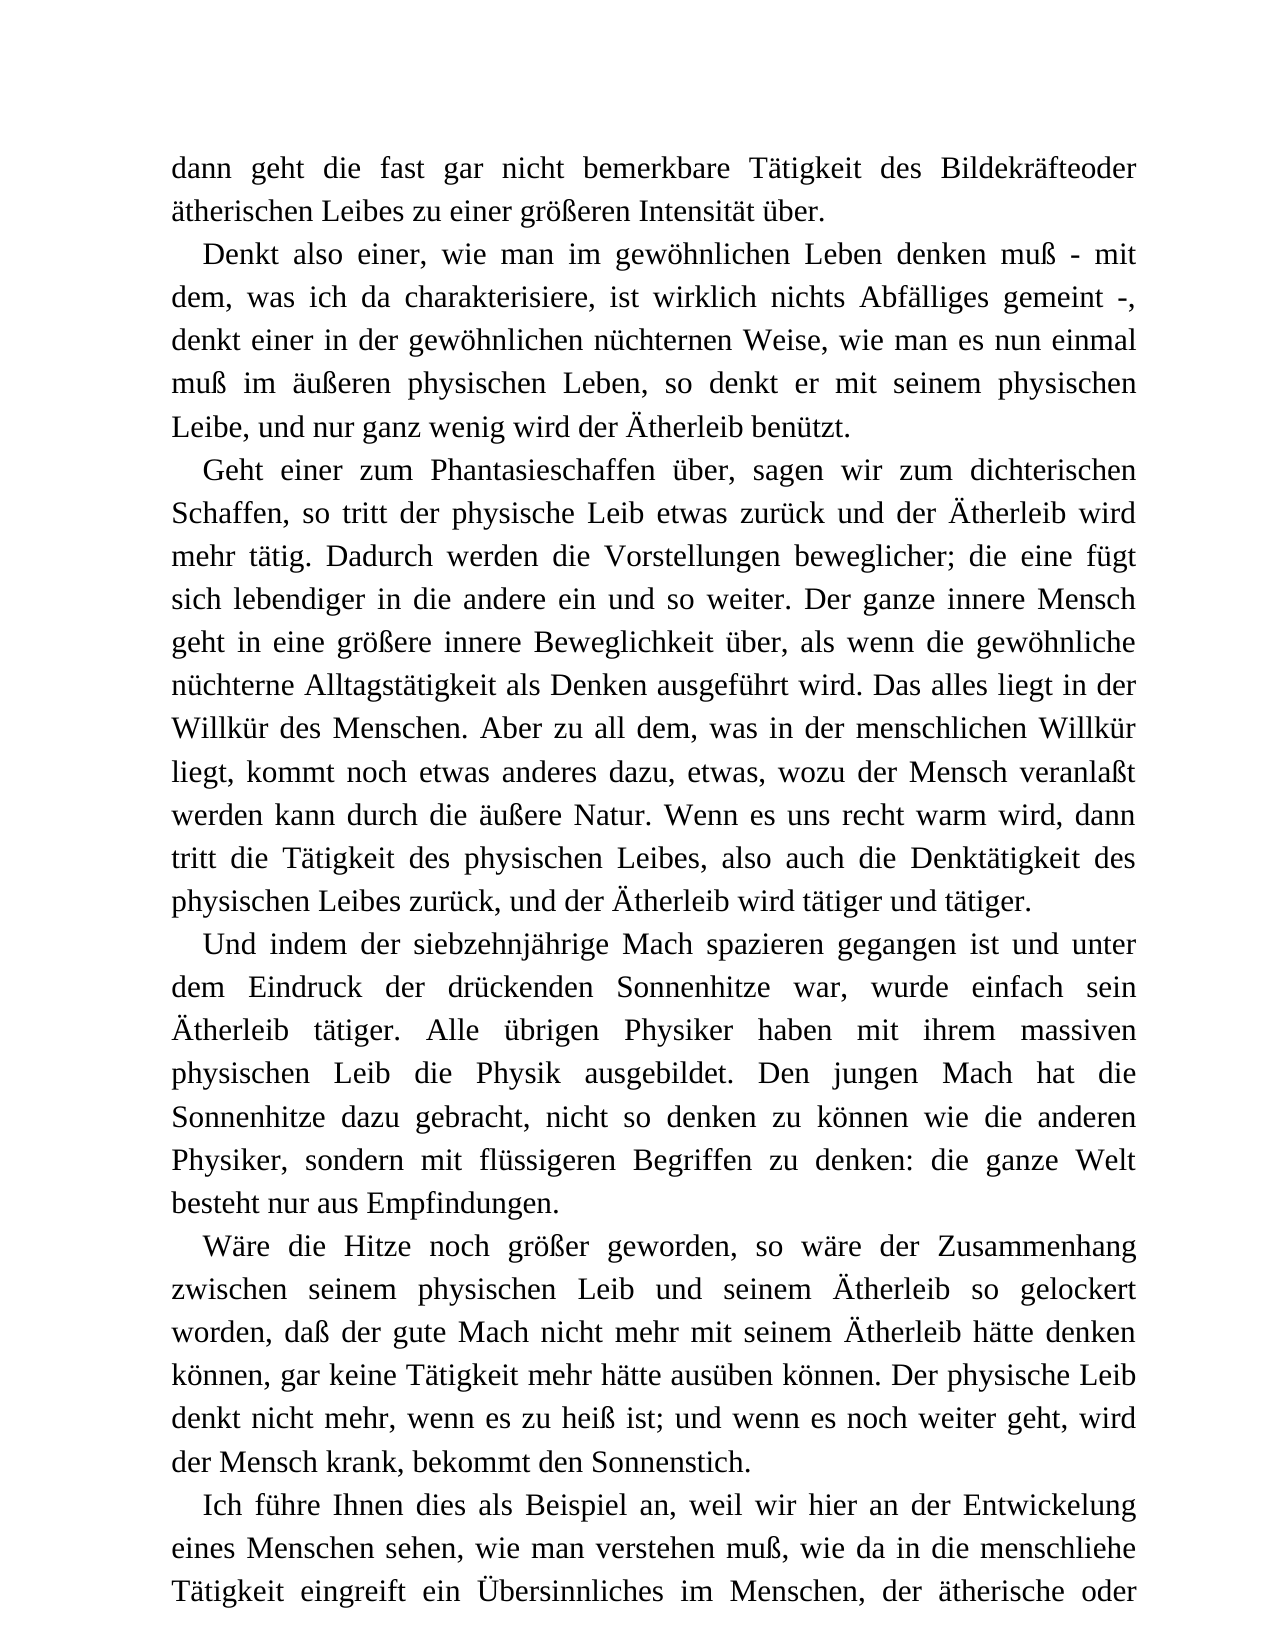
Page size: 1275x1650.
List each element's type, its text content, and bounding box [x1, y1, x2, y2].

text Wäre die Hitze noch größer geworden, so wäre der Zusammenhang zwischen seinem physischen Leib und seinem Ätherleib so gelockert worden, daß der gute Mach nicht mehr mit seinem Ätherleib hätte denken können, gar keine Tätigkeit mehr hätte ausüben können. Der physische Leib denkt nicht mehr, wenn es zu heiß ist; und wenn es noch weiter geht, wird der Mensch krank, bekommt den Sonnenstich. [171, 1227, 1137, 1479]
text Und indem der siebzehnjährige Mach spazieren gegangen ist und unter dem Eindruck der drückenden Sonnenhitze war, wurde einfach sein Ätherleib tätiger. Alle übrigen Physiker haben mit ihrem massiven physischen Leib die Physik ausgebildet. Den jungen Mach hat die Sonnenhitze dazu gebracht, nicht so denken zu können wie die anderen Physiker, sondern mit flüssigeren Begriffen zu denken: die ganze Welt besteht nur aus Empfindungen. [171, 925, 1137, 1220]
text Ich führe Ihnen dies als Beispiel an, weil wir hier an der Entwickelung eines Menschen sehen, wie man verstehen muß, wie da in die menschliehe Tätigkeit eingreift ein Übersinnliches im Menschen, der ätherische oder [171, 1486, 1137, 1608]
text Denkt also einer, wie man im gewöhnlichen Leben denken muß - mit dem, was ich da charakterisiere, ist wirklich nichts Abfälliges gemeint -, denkt einer in der gewöhnlichen nüchternen Weise, wie man es nun einmal muß im äußeren physischen Leben, so denkt er mit seinem physischen Leibe, und nur ganz wenig wird der Ätherleib benützt. [171, 235, 1137, 444]
text Geht einer zum Phantasieschaffen über, sagen wir zum dichterischen Schaffen, so tritt der physische Leib etwas zurück und der Ätherleib wird mehr tätig. Dadurch werden die Vorstellungen beweglicher; die eine fügt sich lebendiger in die andere ein und so weiter. Der ganze innere Mensch geht in eine größere innere Beweglichkeit über, als wenn die gewöhnliche nüchterne Alltagstätigkeit als Denken ausgeführt wird. Das alles liegt in der Willkür des Menschen. Aber zu all dem, was in der menschlichen Willkür liegt, kommt noch etwas anderes dazu, etwas, wozu der Mensch veranlaßt werden kann durch die äußere Natur. Wenn es uns recht warm wird, dann tritt die Tätigkeit des physischen Leibes, also auch die Denktätigkeit des physischen Leibes zurück, und der Ätherleib wird tätiger und tätiger. [171, 451, 1137, 918]
text dann geht die fast gar nicht bemerkbare Tätigkeit des Bildekräfteoder ätherischen Leibes zu einer größeren Intensität über. [171, 149, 1137, 228]
